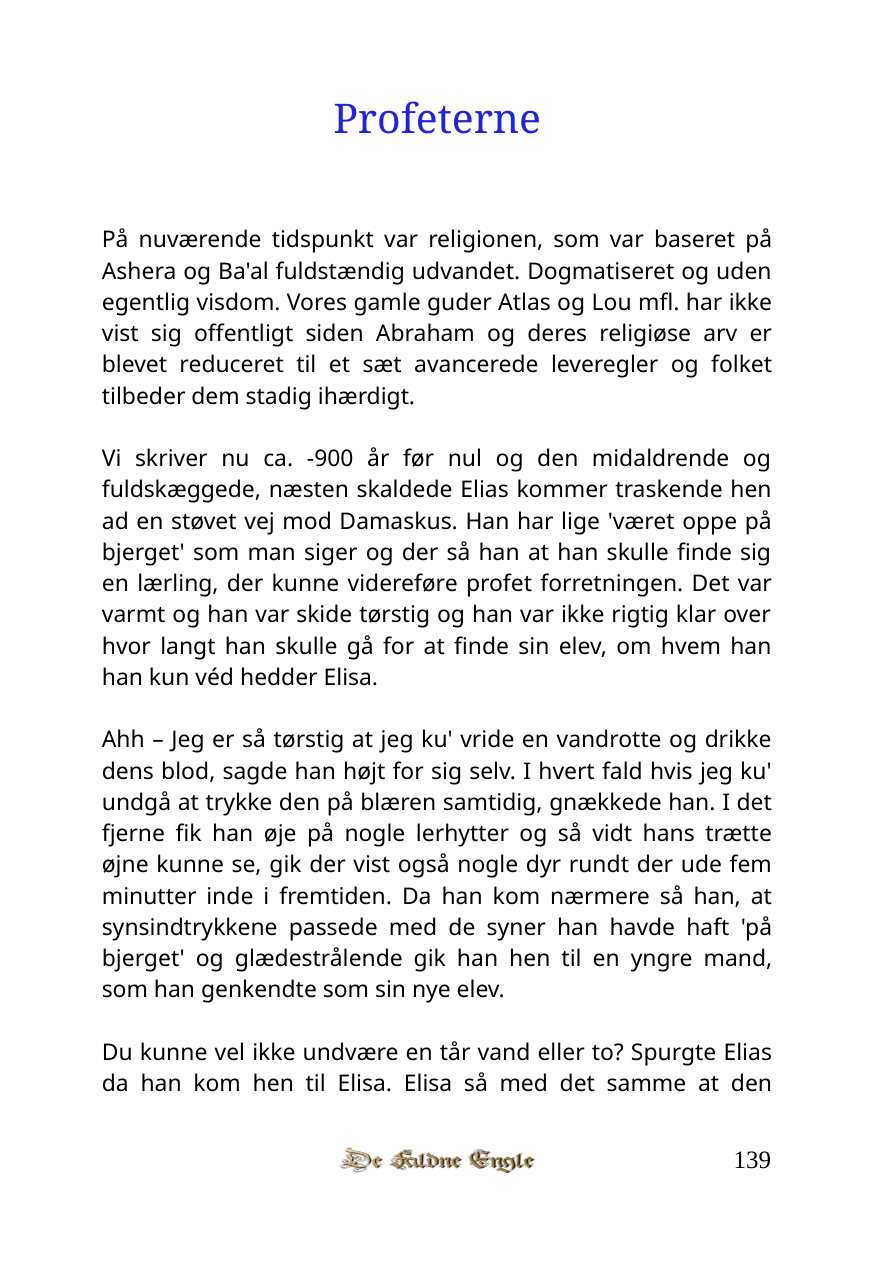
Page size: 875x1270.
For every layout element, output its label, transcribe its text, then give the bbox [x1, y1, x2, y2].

text Du kunne vel ikke undvære en tår vand eller to? Spurgte Elias da han kom hen til Elisa. Elisa så med det samme at den [102, 1036, 772, 1098]
picture [337, 1145, 537, 1175]
text På nuværende tidspunkt var religionen, som var baseret på Ashera og Ba'al fuldstændig udvandet. Dogmatiseret og uden egentlig visdom. Vores gamle guder Atlas og Lou mfl. har ikke vist sig offentligt siden Abraham og deres religiøse arv er blevet reduceret til et sæt avancerede leveregler og folket tilbeder dem stadig ihærdigt. [102, 223, 772, 411]
subtitle Profeterne [102, 90, 772, 145]
text Vi skriver nu ca. -900 år før nul og den midaldrende og fuldskæggede, næsten skaldede Elias kommer traskende hen ad en støvet vej mod Damaskus. Han har lige 'været oppe på bjerget' som man siger og der så han at han skulle finde sig en lærling, der kunne videreføre profet forretningen. Det var varmt og han var skide tørstig og han var ikke rigtig klar over hvor langt han skulle gå for at finde sin elev, om hvem han han kun véd hedder Elisa. [102, 442, 772, 692]
text Ahh – Jeg er så tørstig at jeg ku' vride en vandrotte og drikke dens blod, sagde han højt for sig selv. I hvert fald hvis jeg ku' undgå at trykke den på blæren samtidig, gnækkede han. I det fjerne fik han øje på nogle lerhytter og så vidt hans trætte øjne kunne se, gik der vist også nogle dyr rundt der ude fem minutter inde i fremtiden. Da han kom nærmere så han, at synsindtrykkene passede med de syner han havde haft 'på bjerget' og glædestrålende gik han hen til en yngre mand, som han genkendte som sin nye elev. [102, 723, 772, 1004]
